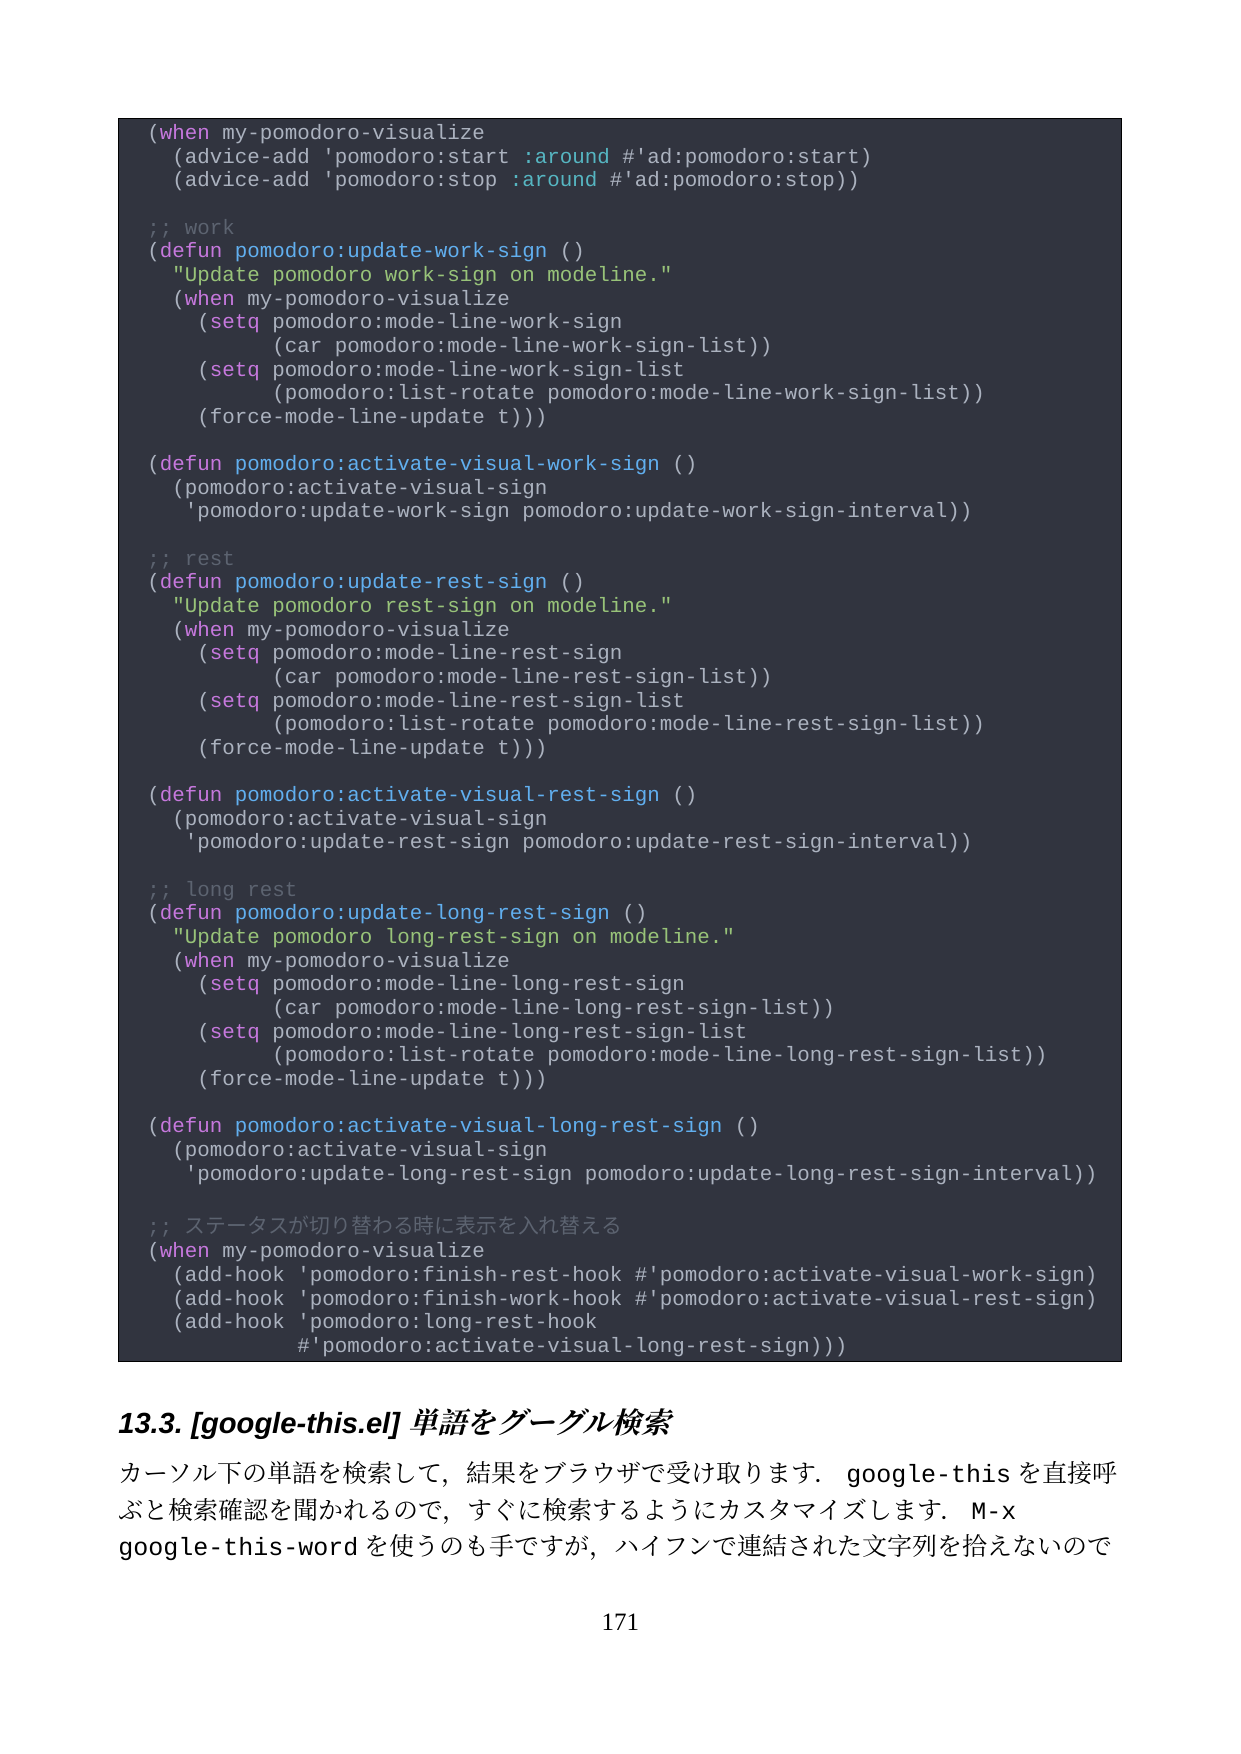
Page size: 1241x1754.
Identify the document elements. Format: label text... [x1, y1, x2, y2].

text (force-mode-line-update t))) [119, 402, 1121, 426]
text "Update pomodoro rest-sign on modeline." [119, 591, 1121, 615]
text ;; rest [119, 544, 1121, 567]
subtitle [google-this.el] 単語をグーグル検索 [118, 1400, 1122, 1442]
text (when my-pomodoro-visualize [119, 284, 1121, 307]
text (setq pomodoro:mode-line-work-sign [119, 307, 1121, 331]
text (advice-add 'pomodoro:start :around #'ad:pomodoro:start) [119, 142, 1121, 165]
text (defun pomodoro:activate-visual-rest-sign () [119, 780, 1121, 804]
text (setq pomodoro:mode-line-long-rest-sign-list [119, 1017, 1121, 1040]
text (car pomodoro:mode-line-rest-sign-list)) [119, 662, 1121, 686]
text ;; ステータスが切り替わる時に表示を入れ替える [119, 1206, 1121, 1236]
text (force-mode-line-update t))) [119, 733, 1121, 757]
text (defun pomodoro:update-work-sign () [119, 236, 1121, 260]
text (setq pomodoro:mode-line-long-rest-sign [119, 969, 1121, 993]
text (add-hook 'pomodoro:finish-rest-hook #'pomodoro:activate-visual-work-sign) [119, 1260, 1121, 1283]
text (pomodoro:activate-visual-sign [119, 1135, 1121, 1158]
text (setq pomodoro:mode-line-rest-sign [119, 638, 1121, 662]
text "Update pomodoro long-rest-sign on modeline." [119, 922, 1121, 946]
text ;; long rest [119, 875, 1121, 898]
text (pomodoro:list-rotate pomodoro:mode-line-rest-sign-list)) [119, 709, 1121, 733]
text (when my-pomodoro-visualize [119, 119, 1121, 142]
text 'pomodoro:update-work-sign pomodoro:update-work-sign-interval)) [119, 496, 1121, 520]
text (pomodoro:activate-visual-sign [119, 804, 1121, 827]
text 'pomodoro:update-rest-sign pomodoro:update-rest-sign-interval)) [119, 827, 1121, 851]
text (defun pomodoro:activate-visual-work-sign () [119, 449, 1121, 473]
text 'pomodoro:update-long-rest-sign pomodoro:update-long-rest-sign-interval)) [119, 1158, 1121, 1182]
text (pomodoro:list-rotate pomodoro:mode-line-work-sign-list)) [119, 378, 1121, 402]
text #'pomodoro:activate-visual-long-rest-sign))) [119, 1331, 1121, 1361]
text (car pomodoro:mode-line-work-sign-list)) [119, 331, 1121, 354]
text (setq pomodoro:mode-line-rest-sign-list [119, 686, 1121, 709]
text (force-mode-line-update t))) [119, 1064, 1121, 1088]
text ;; work [119, 213, 1121, 236]
text カーソル下の単語を検索して，結果をブラウザで受け取ります． google-this を直接呼ぶと検索確認を聞かれるので，すぐに検索するようにカスタマイズします． M-x google-this-word を使うのも手ですが，ハイフンで連結された文字列を拾えないので [118, 1454, 1122, 1563]
text (defun pomodoro:update-rest-sign () [119, 567, 1121, 591]
text (car pomodoro:mode-line-long-rest-sign-list)) [119, 993, 1121, 1017]
text (defun pomodoro:activate-visual-long-rest-sign () [119, 1111, 1121, 1135]
text (when my-pomodoro-visualize [119, 615, 1121, 638]
text (when my-pomodoro-visualize [119, 1236, 1121, 1260]
text (pomodoro:activate-visual-sign [119, 473, 1121, 496]
text (pomodoro:list-rotate pomodoro:mode-line-long-rest-sign-list)) [119, 1040, 1121, 1064]
text (defun pomodoro:update-long-rest-sign () [119, 898, 1121, 922]
text (setq pomodoro:mode-line-work-sign-list [119, 354, 1121, 378]
text "Update pomodoro work-sign on modeline." [119, 260, 1121, 284]
text (advice-add 'pomodoro:stop :around #'ad:pomodoro:stop)) [119, 165, 1121, 189]
text (when my-pomodoro-visualize [119, 946, 1121, 969]
text (add-hook 'pomodoro:finish-work-hook #'pomodoro:activate-visual-rest-sign) [119, 1283, 1121, 1307]
text (add-hook 'pomodoro:long-rest-hook [119, 1307, 1121, 1331]
